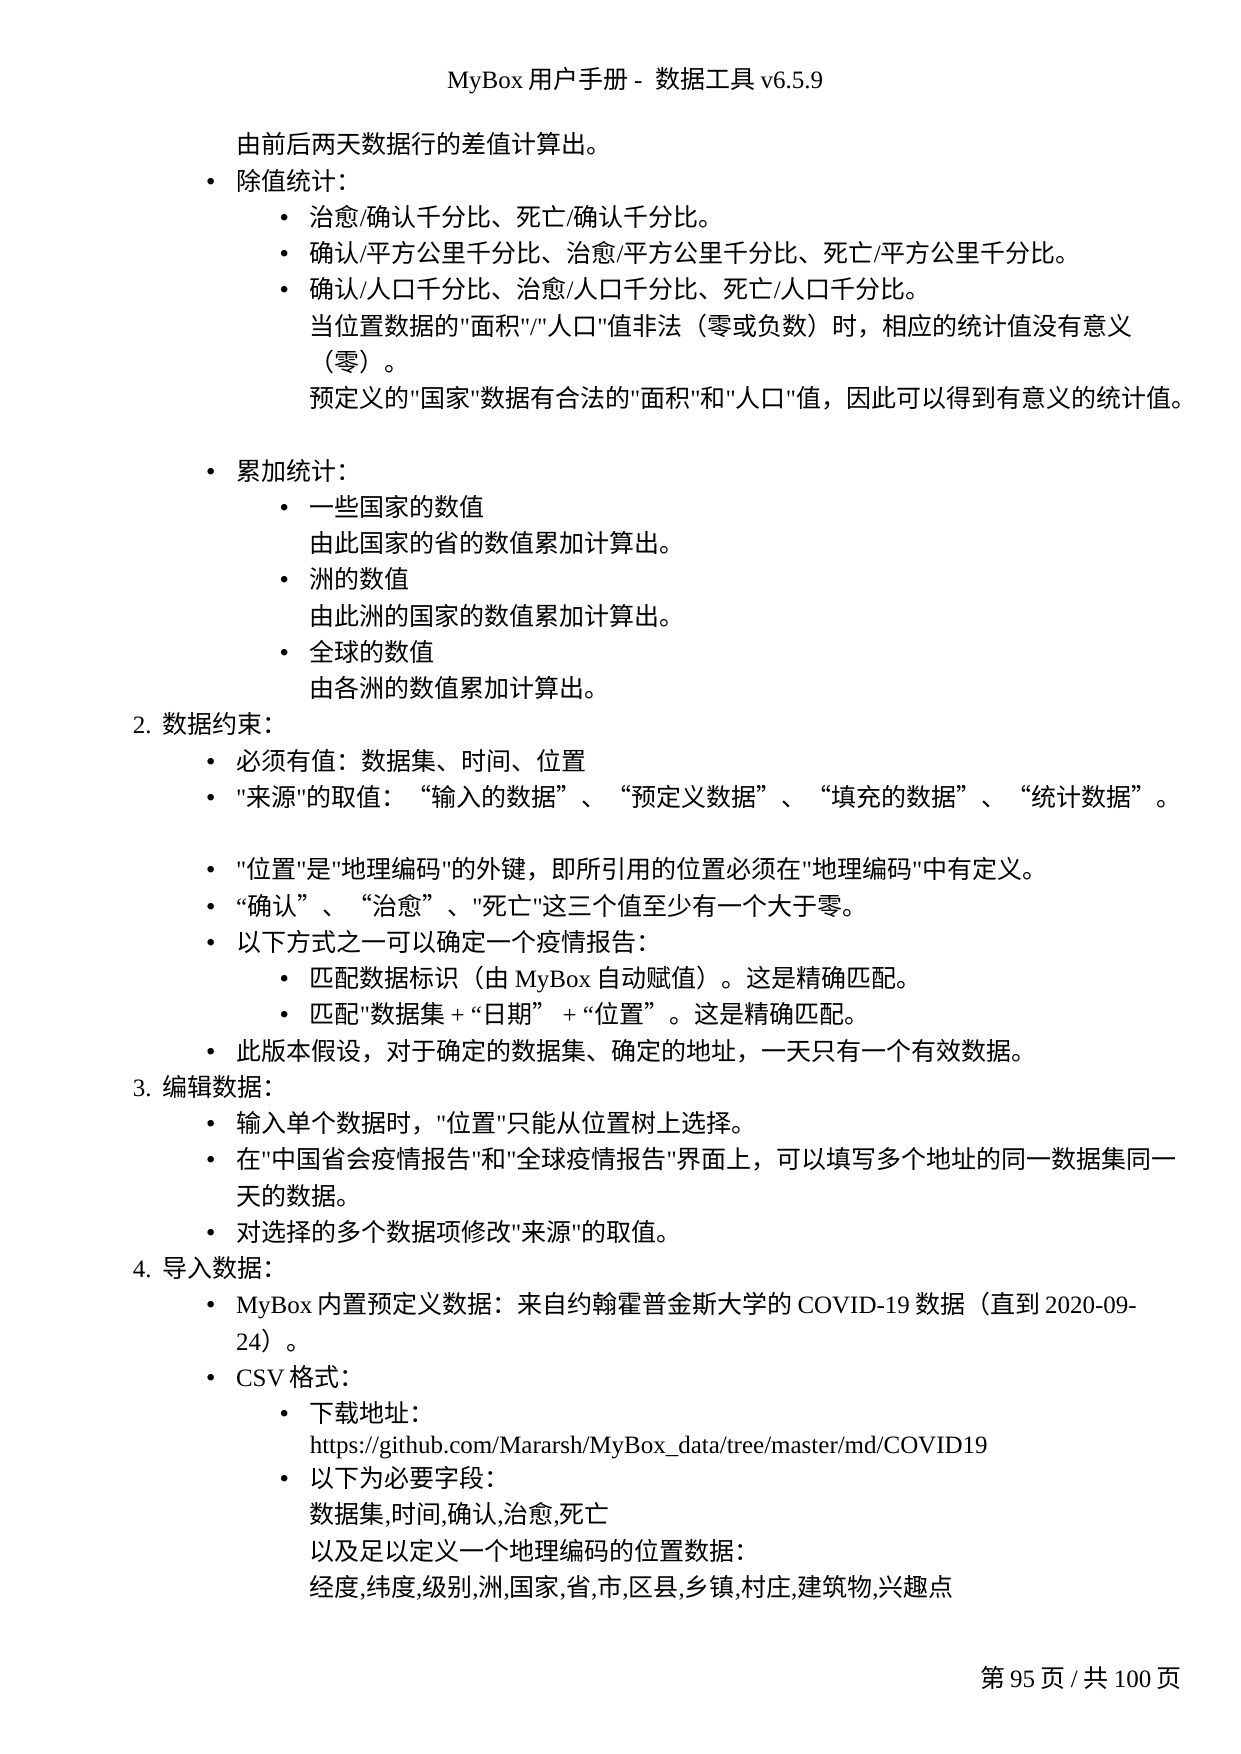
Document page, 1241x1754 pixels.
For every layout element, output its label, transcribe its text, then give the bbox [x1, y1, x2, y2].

list 在"中国省会疫情报告"和"全球疫情报告"界面上，可以填写多个地址的同一数据集同一天的数据。 [206, 1140, 1181, 1212]
list MyBox内置预定义数据：来自约翰霍普金斯大学的COVID-19数据（直到2020-09-24）。 [206, 1285, 1181, 1357]
list 以下方式之一可以确定一个疫情报告： [206, 922, 1181, 958]
list 数据约束： [133, 705, 1181, 741]
list 全球的数值 由各洲的数值累加计算出。 [280, 632, 1181, 705]
list 除值统计： [206, 161, 1181, 197]
list 对选择的多个数据项修改"来源"的取值。 [206, 1212, 1181, 1248]
list 由前后两天数据行的差值计算出。 [206, 125, 1181, 161]
list 编辑数据： [133, 1067, 1181, 1103]
list "位置"是"地理编码"的外键，即所引用的位置必须在"地理编码"中有定义。 [206, 850, 1181, 886]
list 洲的数值 由此洲的国家的数值累加计算出。 [280, 560, 1181, 632]
list 确认/人口千分比、治愈/人口千分比、死亡/人口千分比。 当位置数据的"面积"/"人口"值非法（零或负数）时，相应的统计值没有意义（零）。 预定义的"国家"数据有合法的"面积"和"人口"值，因此可以得到有意义的统计值。 [280, 270, 1181, 451]
list 此版本假设，对于确定的数据集、确定的地址，一天只有一个有效数据。 [206, 1031, 1181, 1067]
list 治愈/确认千分比、死亡/确认千分比。 [280, 197, 1181, 233]
list 确认/平方公里千分比、治愈/平方公里千分比、死亡/平方公里千分比。 [280, 233, 1181, 270]
list 下载地址： https://github.com/Mararsh/MyBox_data/tree/master/md/COVID19 [280, 1393, 1181, 1458]
list 必须有值：数据集、时间、位置 [206, 741, 1181, 777]
list 输入单个数据时，"位置"只能从位置树上选择。 [206, 1103, 1181, 1140]
list 累加统计： [206, 451, 1181, 487]
list 导入数据： [133, 1248, 1181, 1285]
list 匹配数据标识（由MyBox自动赋值）。这是精确匹配。 [280, 958, 1181, 995]
list "来源"的取值：“输入的数据”、“预定义数据”、“填充的数据”、“统计数据”。 [206, 777, 1181, 850]
list 一些国家的数值 由此国家的省的数值累加计算出。 [280, 487, 1181, 560]
list CSV格式： [206, 1357, 1181, 1393]
list “确认”、“治愈”、"死亡"这三个值至少有一个大于零。 [206, 886, 1181, 922]
list 以下为必要字段： 数据集,时间,确认,治愈,死亡 以及足以定义一个地理编码的位置数据： 经度,纬度,级别,洲,国家,省,市,区县,乡镇,村庄,建筑物,兴趣点 [280, 1458, 1181, 1603]
list 匹配"数据集 + “日期” + “位置”。这是精确匹配。 [280, 995, 1181, 1031]
